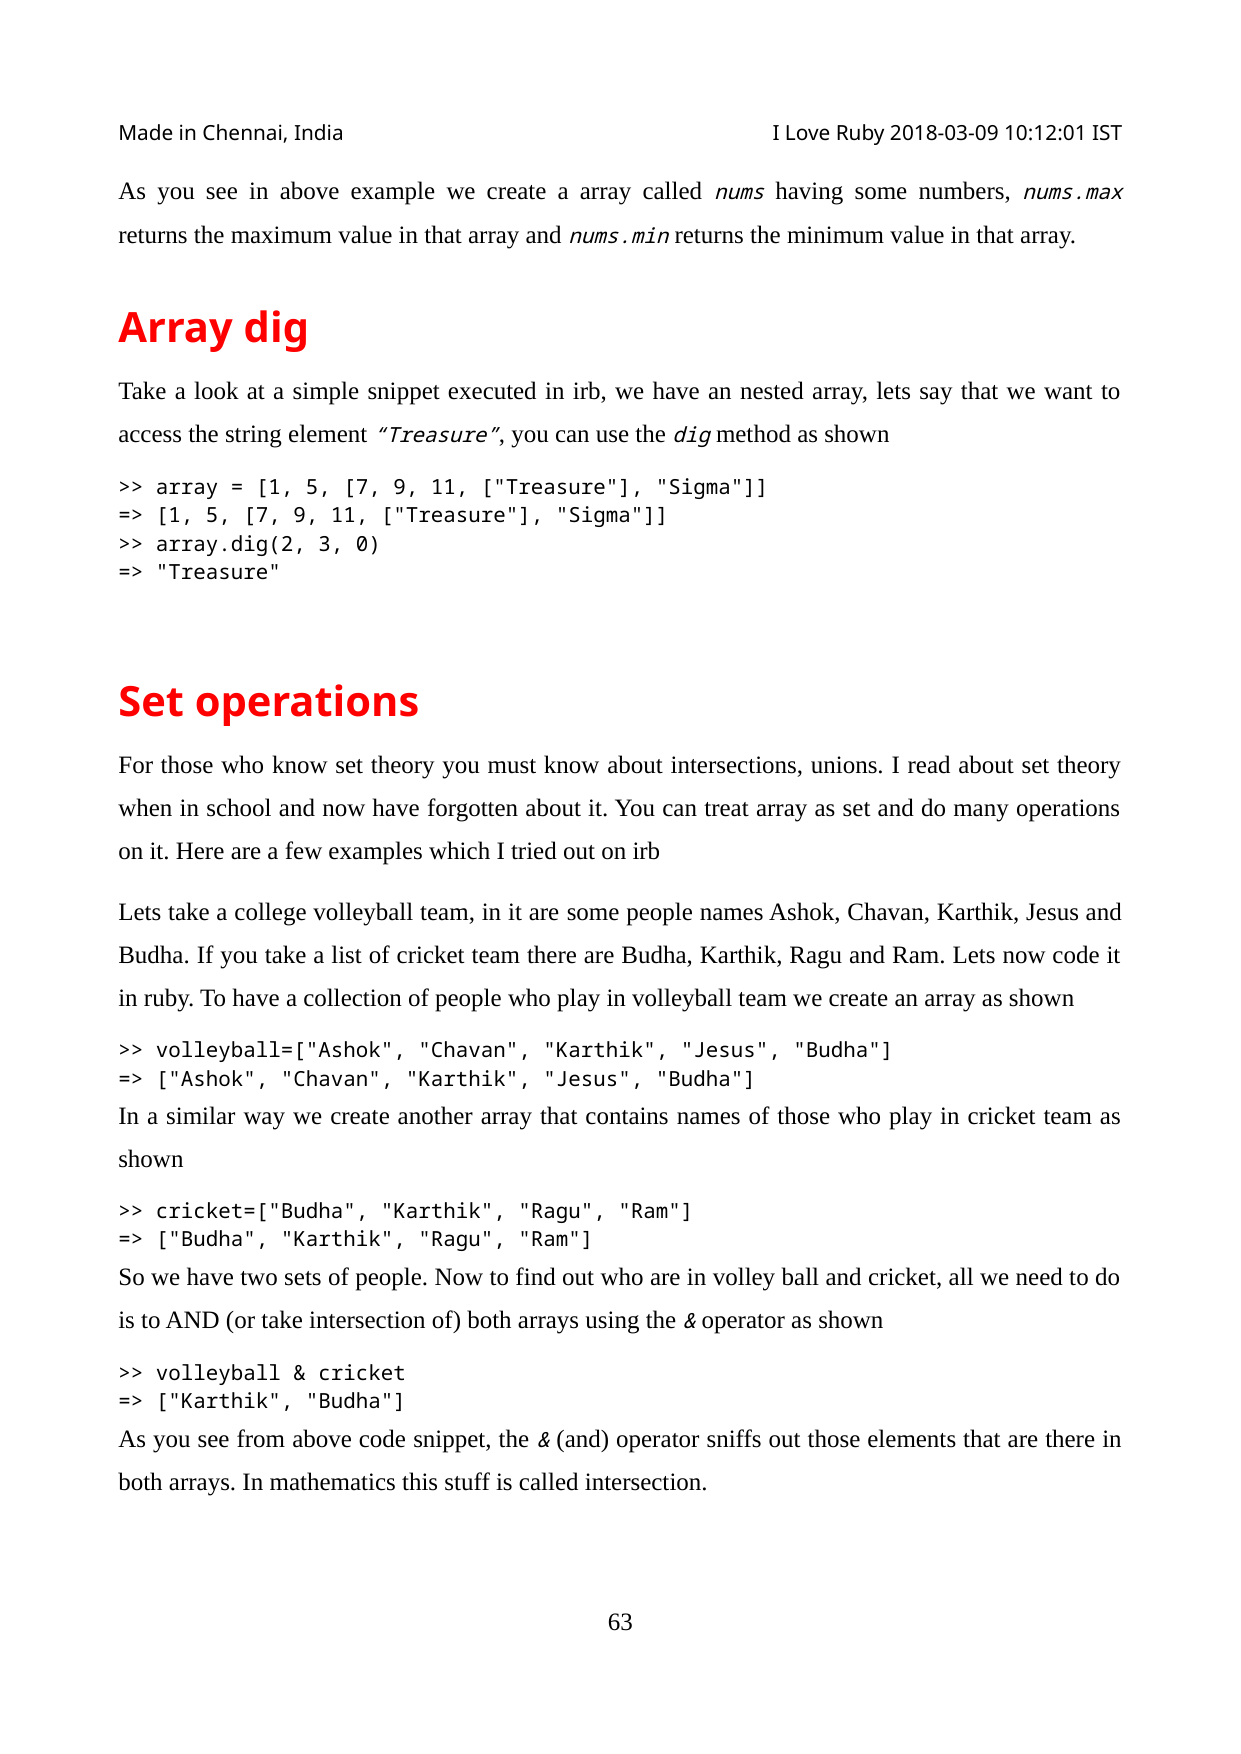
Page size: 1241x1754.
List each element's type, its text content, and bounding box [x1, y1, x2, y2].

text >> array.dig(2, 3, 0) [118, 529, 1122, 557]
text Take a look at a simple snippet executed in irb, we have an nested array, lets say that we want to access the string element “Treasure”, you can use the dig method as shown [118, 376, 1122, 449]
text >> volleyball & cricket [118, 1358, 1122, 1386]
text For those who know set theory you must know about intersections, unions. I read about set theory when in school and now have forgotten about it. You can treat array as set and do many operations on it. Here are a few examples which I tried out on irb [118, 750, 1122, 865]
text => ["Budha", "Karthik", "Ragu", "Ram"] [118, 1224, 1122, 1253]
text >> cricket=["Budha", "Karthik", "Ragu", "Ram"] [118, 1196, 1122, 1224]
subtitle Array dig [118, 298, 1122, 355]
text In a similar way we create another array that contains names of those who play in cricket team as shown [118, 1101, 1122, 1173]
text => [1, 5, [7, 9, 11, ["Treasure"], "Sigma"]] [118, 501, 1122, 529]
text => ["Ashok", "Chavan", "Karthik", "Jesus", "Budha"] [118, 1064, 1122, 1092]
text >> array = [1, 5, [7, 9, 11, ["Treasure"], "Sigma"]] [118, 472, 1122, 501]
text => ["Karthik", "Budha"] [118, 1386, 1122, 1415]
text So we have two sets of people. Now to find out who are in volley ball and cricket, all we need to do is to AND (or take intersection of) both arrays using the & operator as shown [118, 1262, 1122, 1334]
text As you see from above code snippet, the & (and) operator sniffs out those elements that are there in both arrays. In mathematics this stuff is called intersection. [118, 1424, 1122, 1496]
text => "Treasure" [118, 557, 1122, 586]
text As you see in above example we create a array called nums having some numbers, nums.max returns the maximum value in that array and nums.min returns the minimum value in that array. [118, 176, 1122, 249]
text Lets take a college volleyball team, in it are some people names Ashok, Chavan, Karthik, Jesus and Budha. If you take a list of cricket team there are Budha, Karthik, Ragu and Ram. Lets now code it in ruby. To have a collection of people who play in volleyball team we create an array as shown [118, 897, 1122, 1012]
text >> volleyball=["Ashok", "Chavan", "Karthik", "Jesus", "Budha"] [118, 1035, 1122, 1064]
subtitle Set operations [118, 672, 1122, 728]
